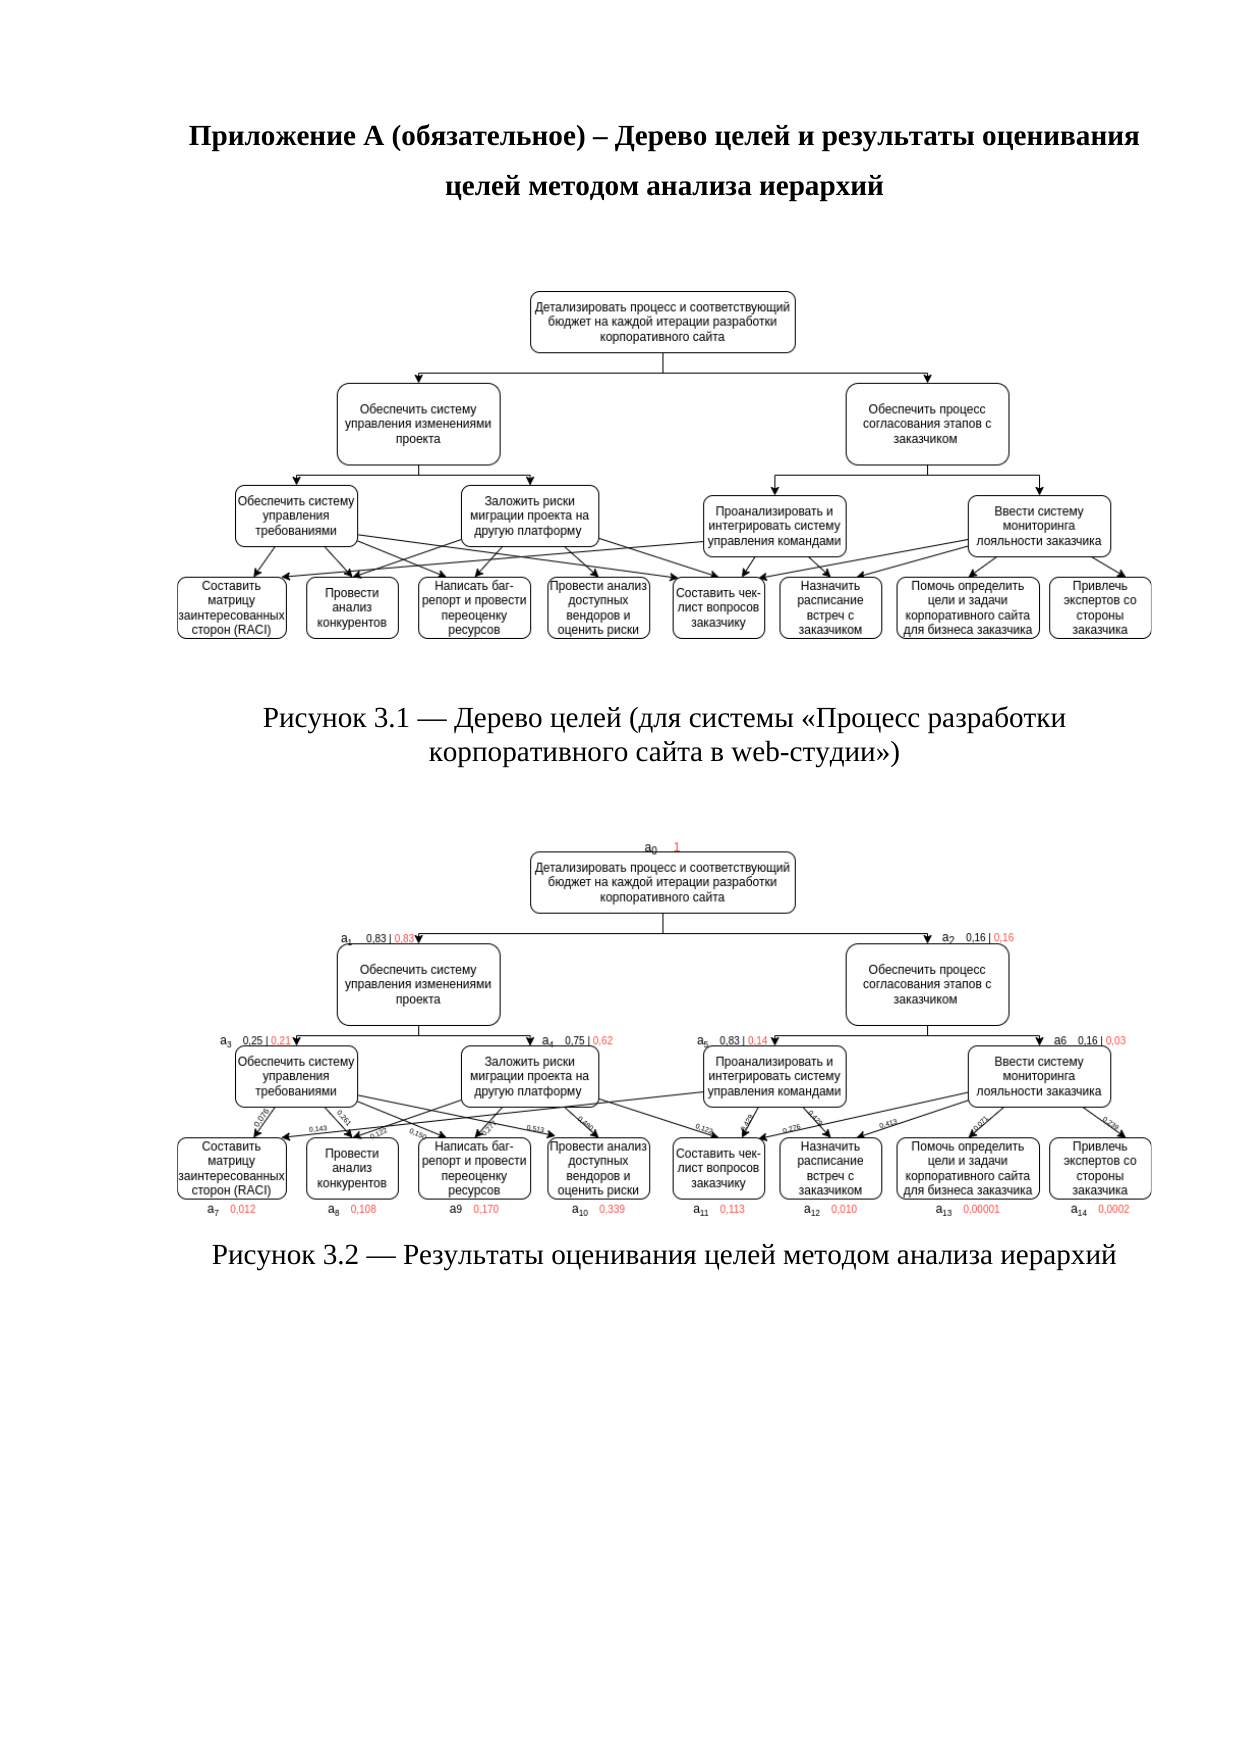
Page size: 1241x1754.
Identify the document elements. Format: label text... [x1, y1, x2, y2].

picture [177, 291, 1152, 639]
picture [177, 832, 1152, 1220]
text Рисунок 3.1 — Дерево целей (для системы «Процесс разработки корпоративного сайта в web-студии») [177, 701, 1152, 768]
subtitle Приложение А (обязательное) – Дерево целей и результаты оценивания целей методом анализа иерархий [177, 118, 1152, 202]
text Рисунок 3.2 — Результаты оценивания целей методом анализа иерархий [177, 1220, 1152, 1271]
